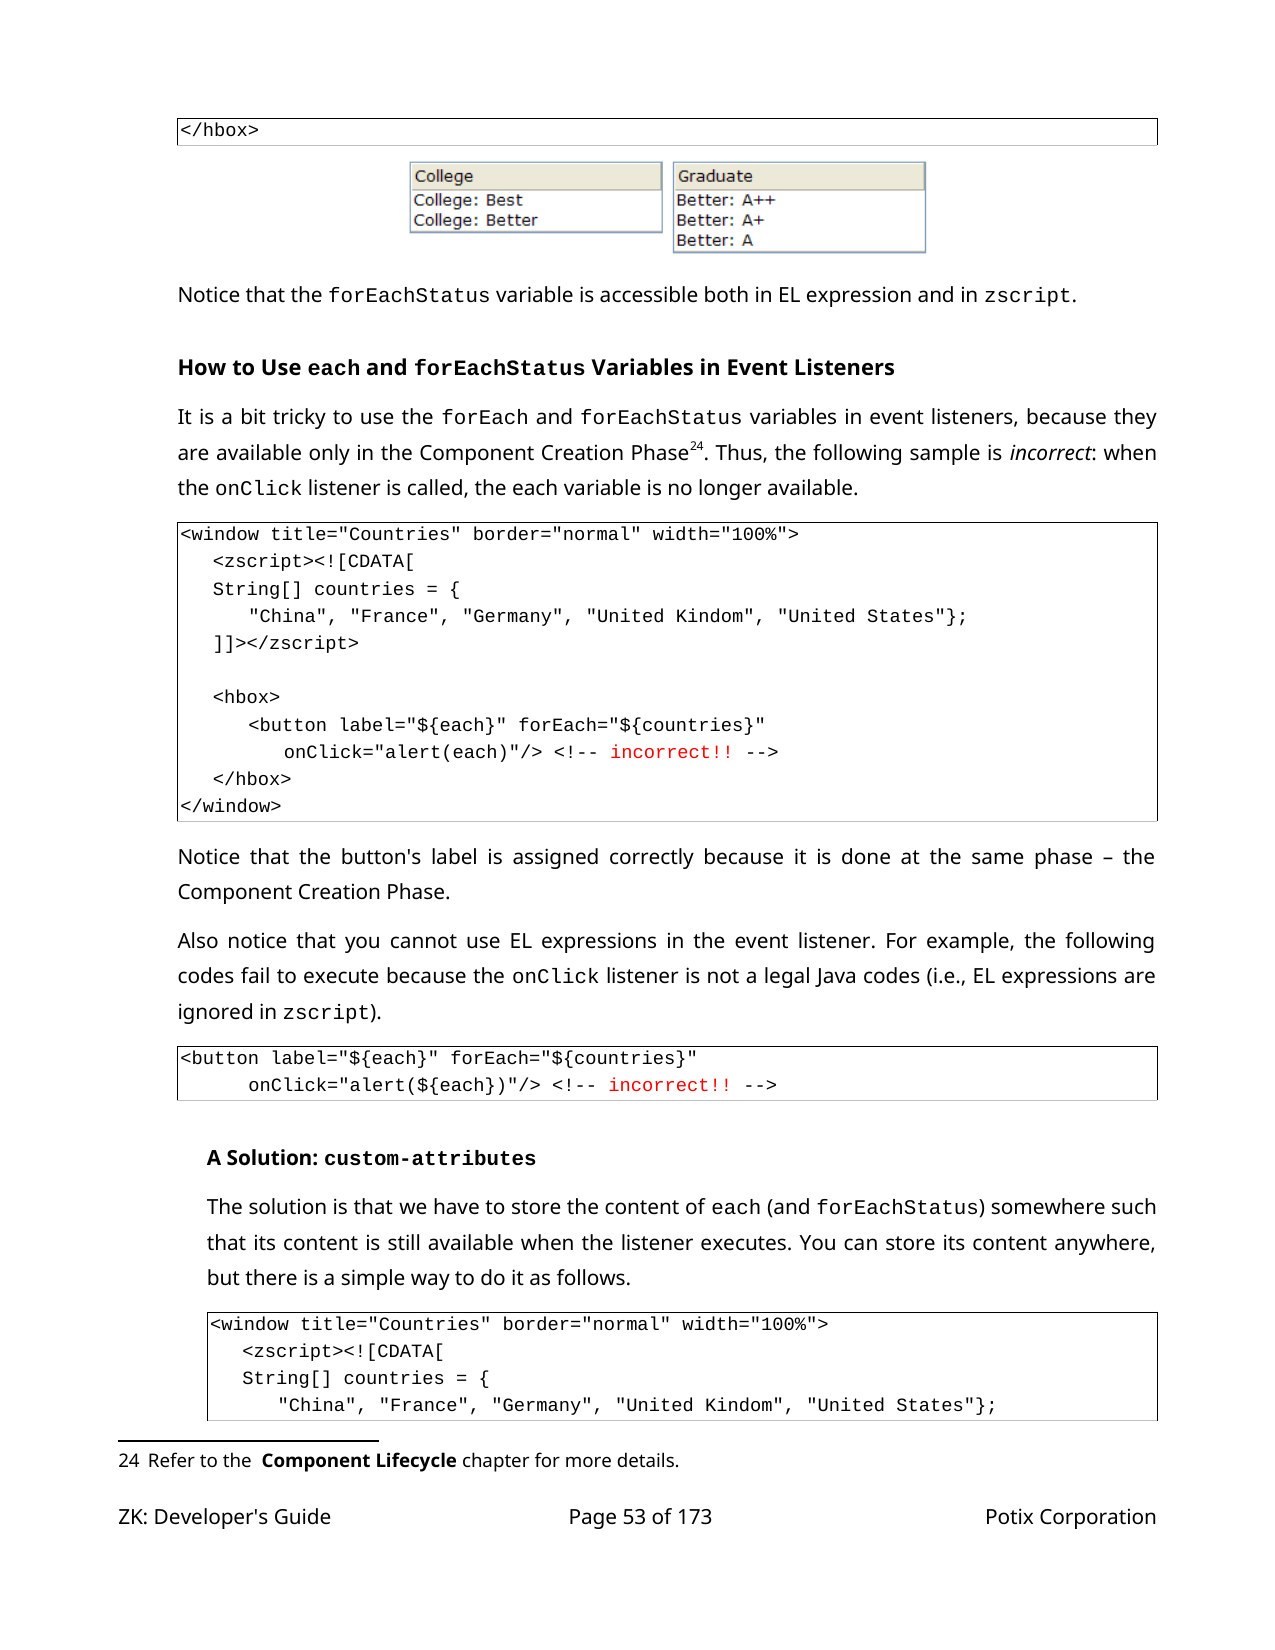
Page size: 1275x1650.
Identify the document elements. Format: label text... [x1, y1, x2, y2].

text <button label="${each}" forEach="${countries}" [178, 712, 1157, 737]
text onClick="alert(each)"/> <!-- incorrect!! --> [178, 740, 1157, 764]
text onClick="alert(${each})"/> <!-- incorrect!! --> [178, 1073, 1157, 1100]
text Refer to the Component Lifecycle chapter for more details. [118, 1447, 1157, 1473]
text <button label="${each}" forEach="${countries}" [178, 1047, 1157, 1070]
text "China", "France", "Germany", "United Kindom", "United States"}; [178, 604, 1157, 628]
text <zscript><![CDATA[ [208, 1339, 1157, 1363]
subtitle How to Use each and forEachStatus Variables in Event Listeners [177, 352, 1157, 382]
text <window title="Countries" border="normal" width="100%"> [178, 523, 1157, 546]
text It is a bit tricky to use the forEach and forEachStatus variables in event listeners, because they are available only in the Component Creation Phase. Thus, the following sample is incorrect: when the onClick listener is called, the each variable is no longer available. [177, 402, 1157, 502]
text ]]></zscript> [178, 631, 1157, 655]
text Notice that the forEachStatus variable is accessible both in EL expression and in zscript. [177, 256, 1157, 309]
text </window> [178, 794, 1157, 821]
text Notice that the button's label is assigned correctly because it is done at the same phase – the Component Creation Phase. [177, 842, 1157, 905]
text String[] countries = { [178, 577, 1157, 601]
text <window title="Countries" border="normal" width="100%"> [208, 1313, 1157, 1336]
subtitle A Solution: custom-attributes [207, 1143, 1157, 1171]
text </hbox> [178, 767, 1157, 791]
text <hbox> [178, 685, 1157, 709]
text Also notice that you cannot use EL expressions in the event listener. For example, the following codes fail to execute because the onClick listener is not a legal Java codes (i.e., EL expressions are ignored in zscript). [177, 926, 1157, 1025]
picture [407, 158, 930, 256]
text <zscript><![CDATA[ [178, 549, 1157, 574]
text String[] countries = { [208, 1366, 1157, 1390]
text </hbox> [178, 119, 1157, 145]
text The solution is that we have to store the content of each (and forEachStatus) somewhere such that its content is still available when the listener executes. You can store its content anywhere, but there is a simple way to do it as follows. [207, 1192, 1157, 1291]
text "China", "France", "Germany", "United Kindom", "United States"}; [208, 1393, 1157, 1420]
